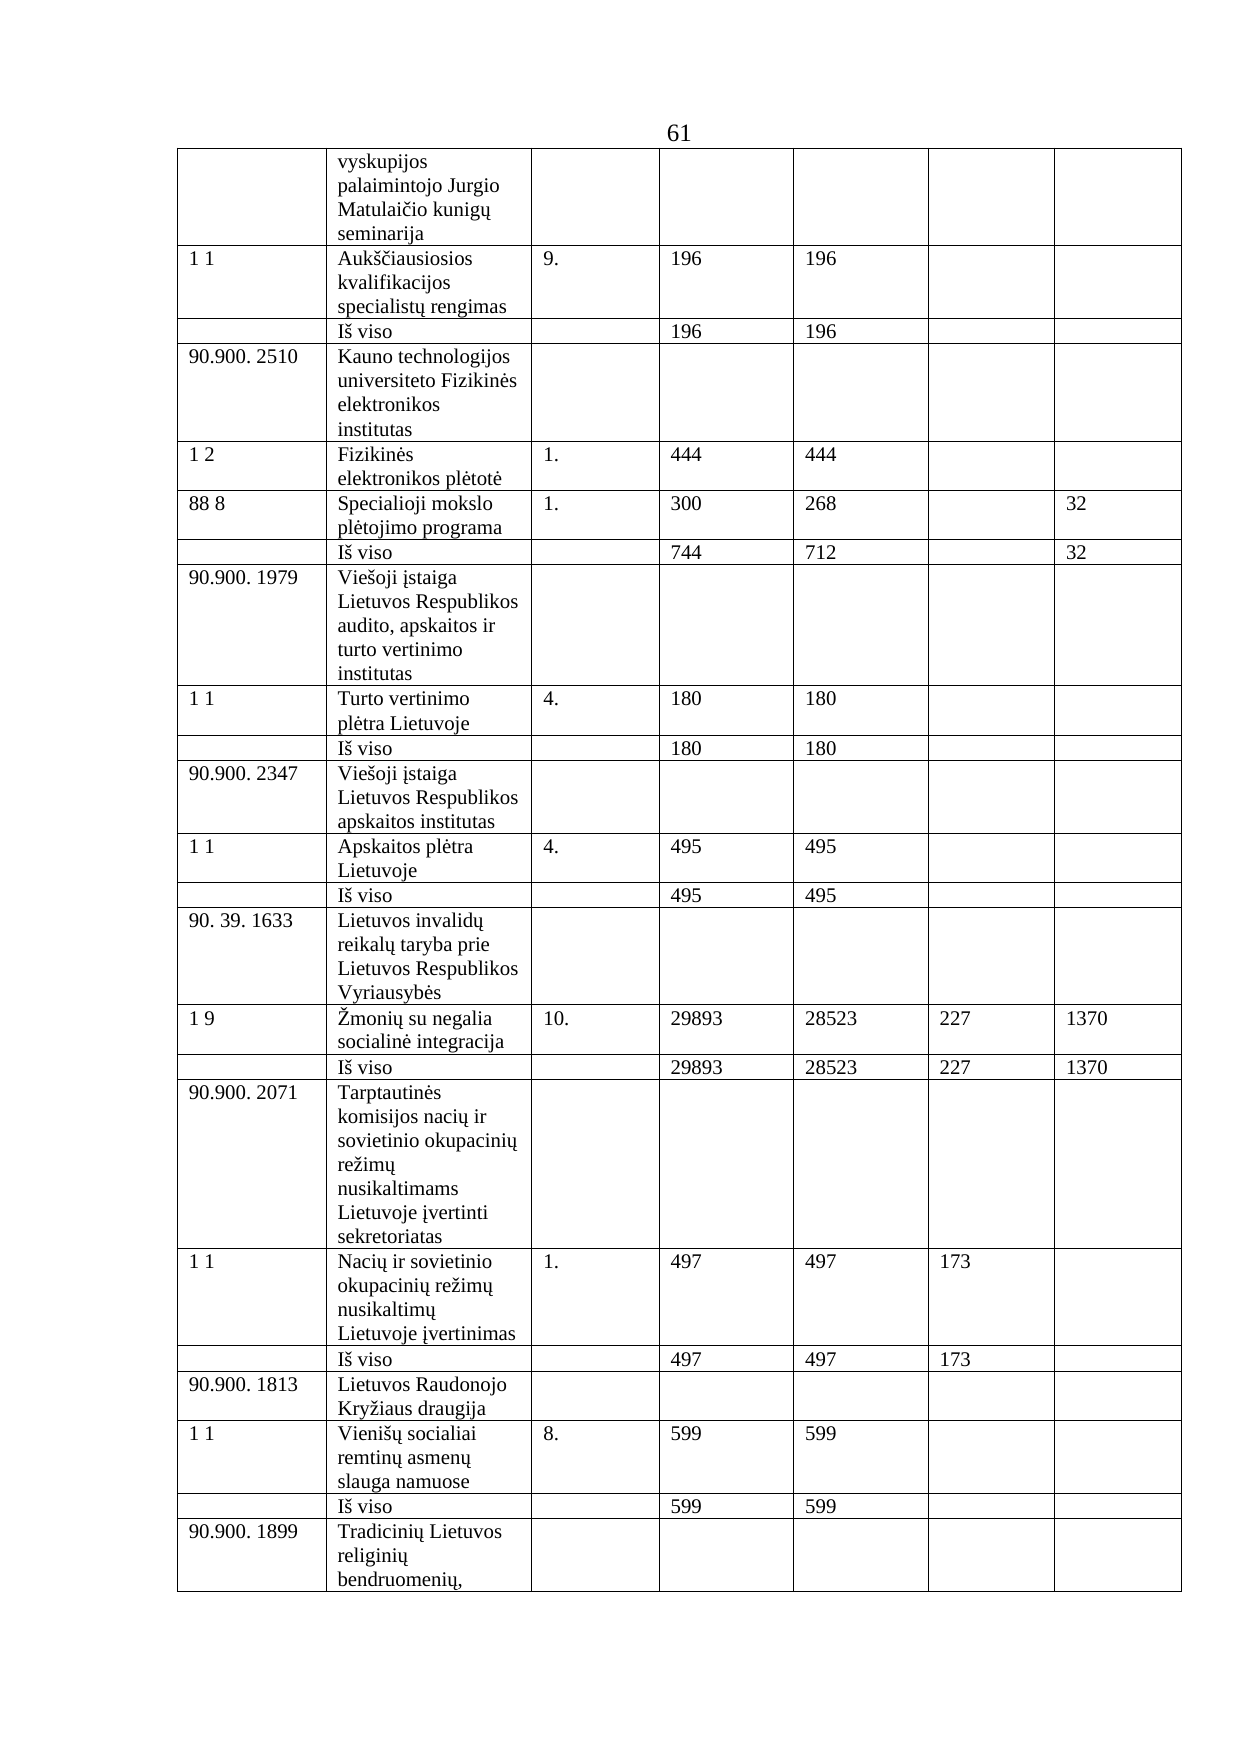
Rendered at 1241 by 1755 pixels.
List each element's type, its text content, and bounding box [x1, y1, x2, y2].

table_cell Apskaitos plėtra Lietuvoje [327, 834, 531, 882]
table_cell vyskupijos palaimintojo Jurgio Matulaičio kunigų seminarija [327, 149, 531, 245]
table_cell [660, 149, 793, 245]
table_cell [1055, 344, 1181, 441]
table_cell [929, 883, 1054, 907]
table_cell Iš viso [327, 1346, 531, 1371]
table_cell Iš viso [327, 540, 531, 564]
table_cell 180 [660, 736, 793, 759]
table_cell 744 [660, 540, 793, 564]
table_cell [1055, 736, 1181, 759]
table_cell 227 [929, 1055, 1054, 1079]
table_cell 4. [532, 686, 659, 734]
table_cell 1 1 [178, 686, 326, 734]
table_cell 495 [660, 883, 793, 907]
table_cell 196 [660, 319, 793, 343]
table_cell [1055, 883, 1181, 907]
table_cell [929, 761, 1054, 833]
table_cell [929, 540, 1054, 564]
table_cell 300 [660, 491, 793, 539]
table_cell 196 [794, 319, 928, 343]
table_cell 268 [794, 491, 928, 539]
table_cell 1 2 [178, 442, 326, 490]
table_cell Specialioji mokslo plėtojimo programa [327, 491, 531, 539]
table_cell 444 [794, 442, 928, 490]
table_cell [532, 319, 659, 343]
table_cell [660, 344, 793, 441]
table_cell [178, 1494, 326, 1518]
table_cell [532, 1346, 659, 1371]
table_cell 90.900. 2347 [178, 761, 326, 833]
table_cell 1 1 [178, 246, 326, 318]
table_cell [660, 1519, 793, 1591]
table_cell 32 [1055, 491, 1181, 539]
table_cell 90.900. 2510 [178, 344, 326, 441]
table_cell 1 1 [178, 834, 326, 882]
table_cell [1055, 1372, 1181, 1420]
table_cell 497 [660, 1249, 793, 1345]
table_cell [1055, 319, 1181, 343]
table_cell 1. [532, 1249, 659, 1345]
table_cell [929, 319, 1054, 343]
table_cell [1055, 1080, 1181, 1248]
table_cell Iš viso [327, 319, 531, 343]
table_cell 180 [794, 736, 928, 759]
table_cell 29893 [660, 1005, 793, 1053]
table_cell [178, 319, 326, 343]
table_cell Turto vertinimo plėtra Lietuvoje [327, 686, 531, 734]
table_cell Tarptautinės komisijos nacių ir sovietinio okupacinių režimų nusikaltimams Lietuvoje įvertinti sekretoriatas [327, 1080, 531, 1248]
table_cell 90.900. 1979 [178, 565, 326, 685]
table_cell [532, 1080, 659, 1248]
table_cell 1 1 [178, 1249, 326, 1345]
table_cell Fizikinės elektronikos plėtotė [327, 442, 531, 490]
table_cell Vienišų socialiai remtinų asmenų slauga namuose [327, 1421, 531, 1493]
table_cell [929, 736, 1054, 759]
table_cell 497 [660, 1346, 793, 1371]
table_cell 599 [794, 1421, 928, 1493]
table_cell 180 [794, 686, 928, 734]
table_cell Viešoji įstaiga Lietuvos Respublikos apskaitos institutas [327, 761, 531, 833]
table_cell [794, 1080, 928, 1248]
table_cell [1055, 908, 1181, 1004]
table_cell 90.900. 2071 [178, 1080, 326, 1248]
table_cell Tradicinių Lietuvos religinių bendruomenių, [327, 1519, 531, 1591]
table_cell [1055, 1346, 1181, 1371]
table_cell [660, 1372, 793, 1420]
table_cell [660, 1080, 793, 1248]
table_cell [532, 149, 659, 245]
table_cell Lietuvos Raudonojo Kryžiaus draugija [327, 1372, 531, 1420]
table_cell 173 [929, 1346, 1054, 1371]
table_cell [178, 1055, 326, 1079]
table_cell 599 [794, 1494, 928, 1518]
table_cell [1055, 565, 1181, 685]
table_cell [1055, 1421, 1181, 1493]
table_cell [178, 883, 326, 907]
table_cell [532, 1372, 659, 1420]
table_cell Kauno technologijos universiteto Fizikinės elektronikos institutas [327, 344, 531, 441]
table_cell Aukščiausiosios kvalifikacijos specialistų rengimas [327, 246, 531, 318]
table_cell 8. [532, 1421, 659, 1493]
table_cell Iš viso [327, 736, 531, 759]
table_cell [532, 565, 659, 685]
table_cell [178, 149, 326, 245]
table_cell 599 [660, 1421, 793, 1493]
table_cell 1. [532, 442, 659, 490]
table_cell [178, 540, 326, 564]
table_cell [1055, 1494, 1181, 1518]
table_cell 90.900. 1813 [178, 1372, 326, 1420]
table_cell [929, 686, 1054, 734]
table_cell [929, 1080, 1054, 1248]
table_cell [532, 736, 659, 759]
table_cell 4. [532, 834, 659, 882]
table_cell 497 [794, 1346, 928, 1371]
table_cell [1055, 149, 1181, 245]
table_cell [1055, 442, 1181, 490]
table_cell 495 [794, 834, 928, 882]
table_cell [1055, 1249, 1181, 1345]
table_cell 29893 [660, 1055, 793, 1079]
table_cell 497 [794, 1249, 928, 1345]
table_cell 227 [929, 1005, 1054, 1053]
table_cell [794, 1372, 928, 1420]
table_cell 495 [794, 883, 928, 907]
table_cell [660, 565, 793, 685]
table_cell [660, 761, 793, 833]
table_cell [929, 565, 1054, 685]
table_cell 495 [660, 834, 793, 882]
table_cell [532, 1519, 659, 1591]
table_cell [1055, 834, 1181, 882]
table_cell [794, 149, 928, 245]
table_cell 196 [660, 246, 793, 318]
table_cell [929, 344, 1054, 441]
table_cell 90. 39. 1633 [178, 908, 326, 1004]
table_cell [929, 1519, 1054, 1591]
table_cell 196 [794, 246, 928, 318]
table_cell [660, 908, 793, 1004]
table_cell [929, 1494, 1054, 1518]
table_cell [929, 1372, 1054, 1420]
table_cell 1 9 [178, 1005, 326, 1053]
table_cell [929, 908, 1054, 1004]
table_cell Nacių ir sovietinio okupacinių režimų nusikaltimų Lietuvoje įvertinimas [327, 1249, 531, 1345]
table_cell [1055, 761, 1181, 833]
table_cell 173 [929, 1249, 1054, 1345]
table_cell 28523 [794, 1005, 928, 1053]
table_cell Iš viso [327, 883, 531, 907]
table_cell [794, 908, 928, 1004]
table_cell [532, 540, 659, 564]
table_cell 9. [532, 246, 659, 318]
table_cell 1370 [1055, 1055, 1181, 1079]
table_cell [532, 761, 659, 833]
table_cell [532, 1055, 659, 1079]
table_cell [1055, 1519, 1181, 1591]
table_cell [532, 1494, 659, 1518]
table_cell [794, 761, 928, 833]
table_cell [1055, 686, 1181, 734]
table_cell 90.900. 1899 [178, 1519, 326, 1591]
table_cell [178, 736, 326, 759]
table_cell [929, 149, 1054, 245]
table_cell 1370 [1055, 1005, 1181, 1053]
table_cell Iš viso [327, 1055, 531, 1079]
table_cell 88 8 [178, 491, 326, 539]
table_cell [929, 491, 1054, 539]
table_cell 712 [794, 540, 928, 564]
table_cell Iš viso [327, 1494, 531, 1518]
table_cell [532, 344, 659, 441]
table_cell Žmonių su negalia socialinė integracija [327, 1005, 531, 1053]
table_cell [794, 565, 928, 685]
table_cell 10. [532, 1005, 659, 1053]
table_cell [1055, 246, 1181, 318]
table_cell [794, 1519, 928, 1591]
table_cell Lietuvos invalidų reikalų taryba prie Lietuvos Respublikos Vyriausybės [327, 908, 531, 1004]
table_cell [794, 344, 928, 441]
table_cell 1. [532, 491, 659, 539]
table_cell 599 [660, 1494, 793, 1518]
table_cell [929, 1421, 1054, 1493]
table_cell 444 [660, 442, 793, 490]
table_cell 1 1 [178, 1421, 326, 1493]
table_cell [532, 908, 659, 1004]
table_cell 32 [1055, 540, 1181, 564]
table_cell [929, 246, 1054, 318]
table_cell [178, 1346, 326, 1371]
table_cell 180 [660, 686, 793, 734]
table_cell [929, 442, 1054, 490]
table_cell 28523 [794, 1055, 928, 1079]
table_cell [929, 834, 1054, 882]
table_cell [532, 883, 659, 907]
table_cell Viešoji įstaiga Lietuvos Respublikos audito, apskaitos ir turto vertinimo institutas [327, 565, 531, 685]
